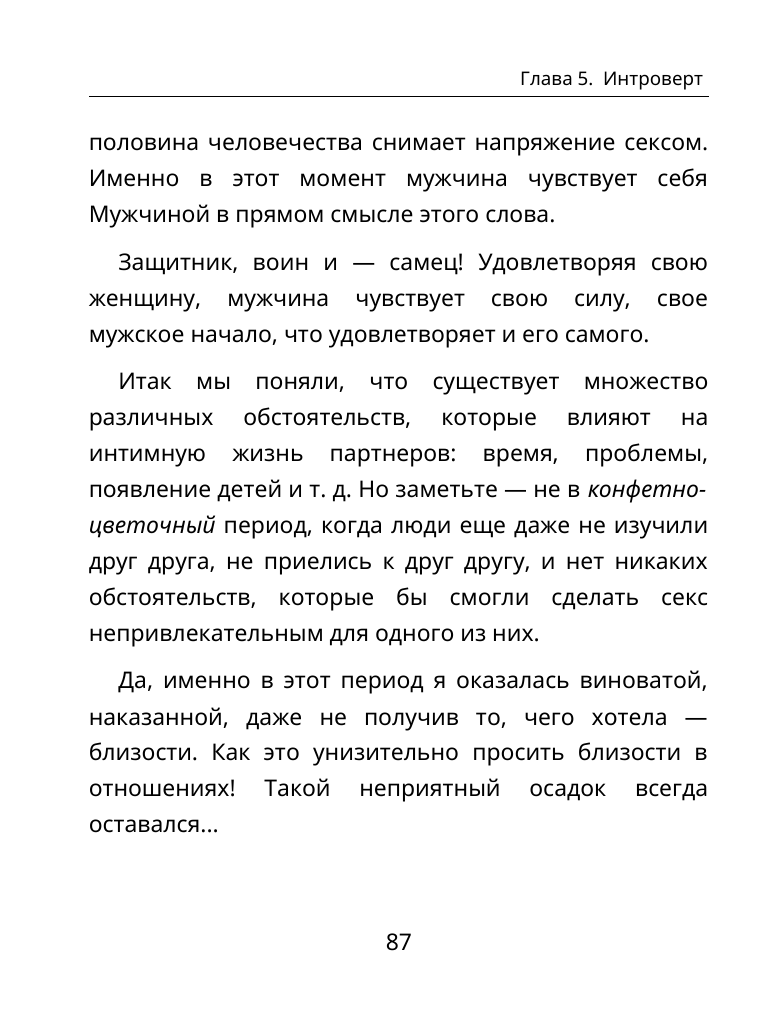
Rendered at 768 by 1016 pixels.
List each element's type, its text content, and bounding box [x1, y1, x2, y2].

text Да, именно в этот период я оказалась виноватой, наказанной, даже не получив то, чего хотела — близости. Как это унизительно просить близости в отношениях! Такой неприятный осадок всегда оставался... [88, 664, 709, 839]
text Защитник, воин и — самец! Удовлетворяя свою женщину, мужчина чувствует свою силу, свое мужское начало, что удовлетворяет и его самого. [88, 246, 709, 349]
text Итак мы поняли, что существует множество различных обстоятельств, которые влияют на интимную жизнь партнеров: время, проблемы, появление детей и т. д. Но заметьте — не в конфетно-цветочный период, когда люди еще даже не изучили друг друга, не приелись к друг другу, и нет никаких обстоятельств, которые бы смогли сделать секс непривлекательным для одного из них. [88, 365, 709, 648]
text половина человечества снимает напряжение сексом. Именно в этот момент мужчина чувствует себя Мужчиной в прямом смысле этого слова. [88, 126, 709, 229]
